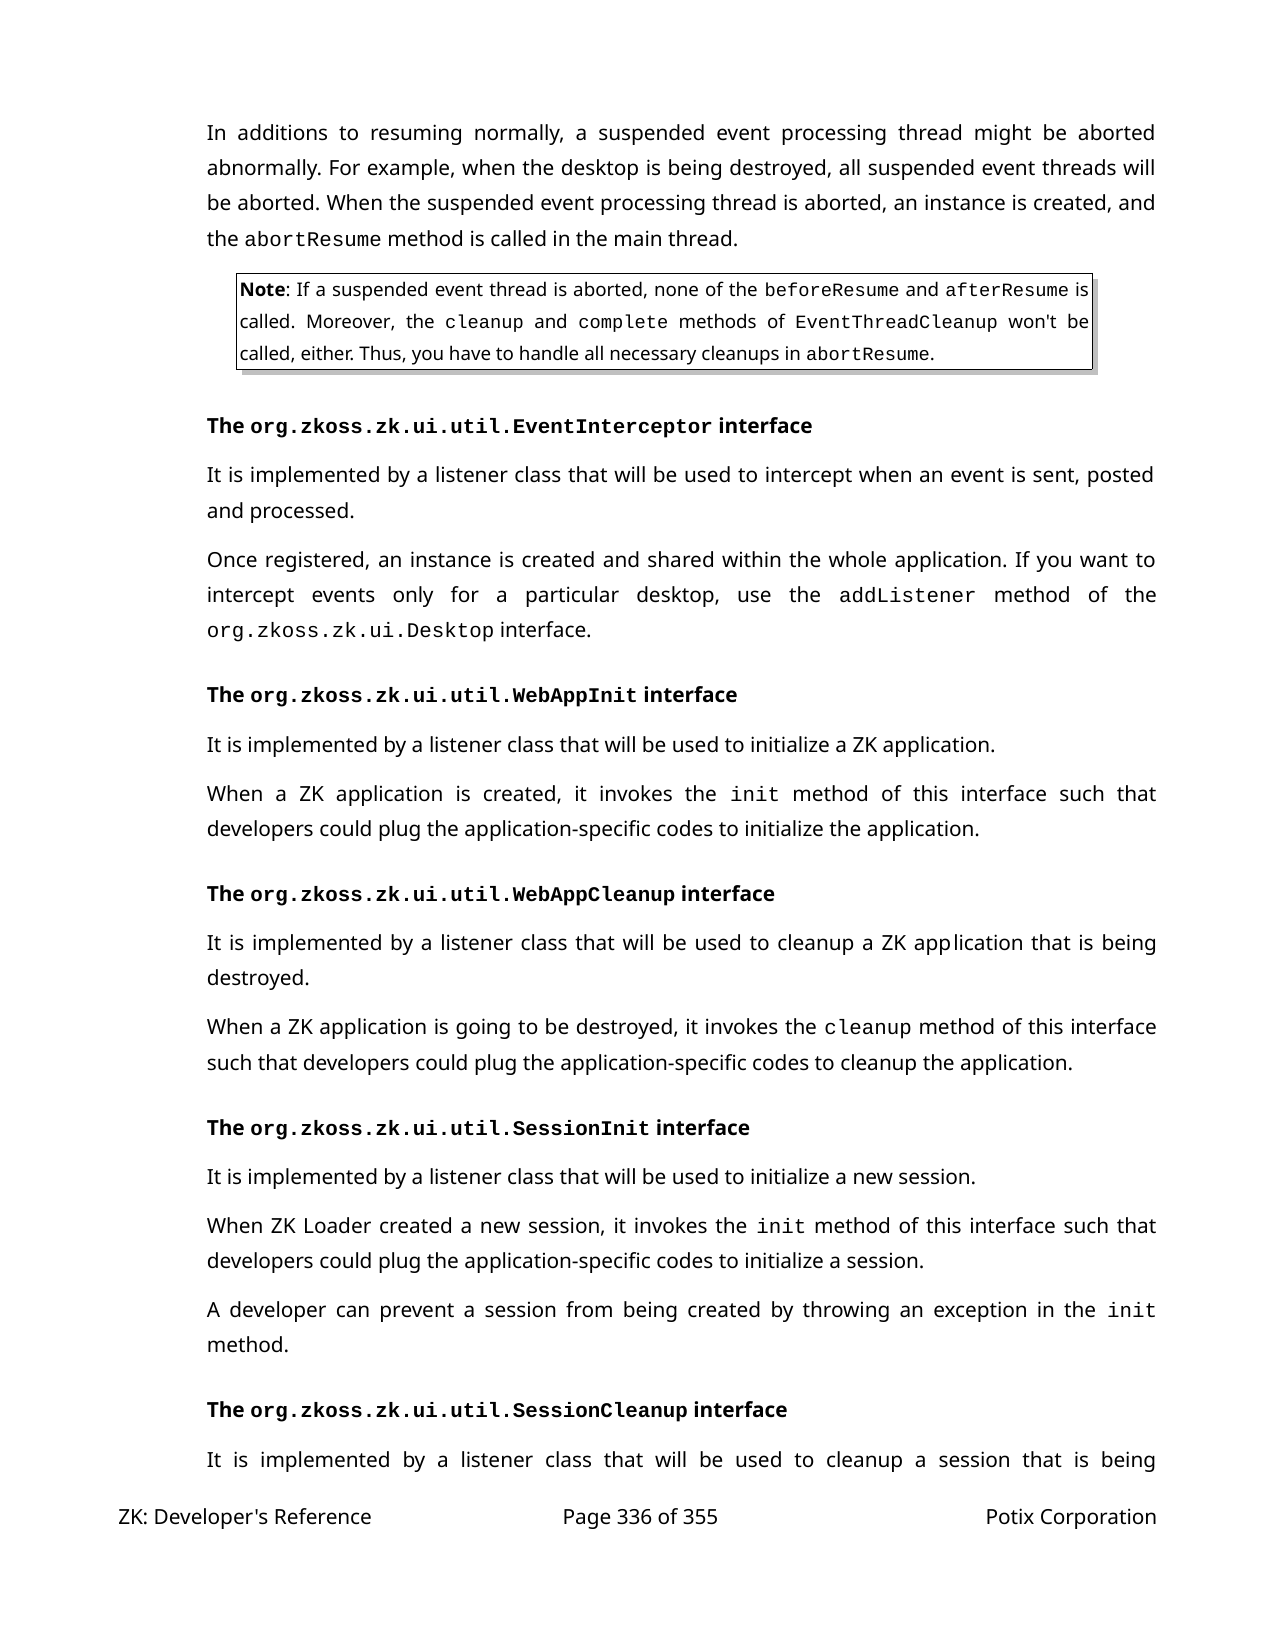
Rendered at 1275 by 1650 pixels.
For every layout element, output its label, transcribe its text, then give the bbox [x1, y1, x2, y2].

subtitle The org.zkoss.zk.ui.util.WebAppCleanup interface [207, 879, 1157, 908]
text It is implemented by a listener class that will be used to cleanup a session that is being [207, 1445, 1157, 1473]
text Note: If a suspended event thread is aborted, none of the beforeResume and afterResume is called. Moreover, the cleanup and complete methods of EventThreadCleanup won't be called, either. Thus, you have to handle all necessary cleanups in abortResume. [237, 274, 1092, 369]
text When a ZK application is going to be destroyed, it invokes the cleanup method of this interface such that developers could plug the application-specific codes to cleanup the application. [207, 1012, 1157, 1076]
text When ZK Loader created a new session, it invokes the init method of this interface such that developers could plug the application-specific codes to initialize a session. [207, 1211, 1157, 1274]
subtitle The org.zkoss.zk.ui.util.SessionCleanup interface [207, 1396, 1157, 1424]
subtitle The org.zkoss.zk.ui.util.SessionInit interface [207, 1113, 1157, 1141]
text It is implemented by a listener class that will be used to initialize a ZK application. [207, 730, 1157, 758]
text In additions to resuming normally, a suspended event processing thread might be aborted abnormally. For example, when the desktop is being destroyed, all suspended event threads will be aborted. When the suspended event processing thread is aborted, an instance is created, and the abortResume method is called in the main thread. [207, 118, 1157, 252]
text It is implemented by a listener class that will be used to cleanup a ZK application that is being destroyed. [207, 928, 1157, 992]
text A developer can prevent a session from being created by throwing an exception in the init method. [207, 1295, 1157, 1359]
subtitle The org.zkoss.zk.ui.util.WebAppInit interface [207, 681, 1157, 709]
subtitle The org.zkoss.zk.ui.util.EventInterceptor interface [207, 411, 1157, 440]
text Once registered, an instance is created and shared within the whole application. If you want to intercept events only for a particular desktop, use the addListener method of the org.zkoss.zk.ui.Desktop interface. [207, 545, 1157, 644]
text It is implemented by a listener class that will be used to intercept when an event is sent, posted and processed. [207, 461, 1157, 524]
text It is implemented by a listener class that will be used to initialize a new session. [207, 1162, 1157, 1190]
text When a ZK application is created, it invokes the init method of this interface such that developers could plug the application-specific codes to initialize the application. [207, 779, 1157, 842]
